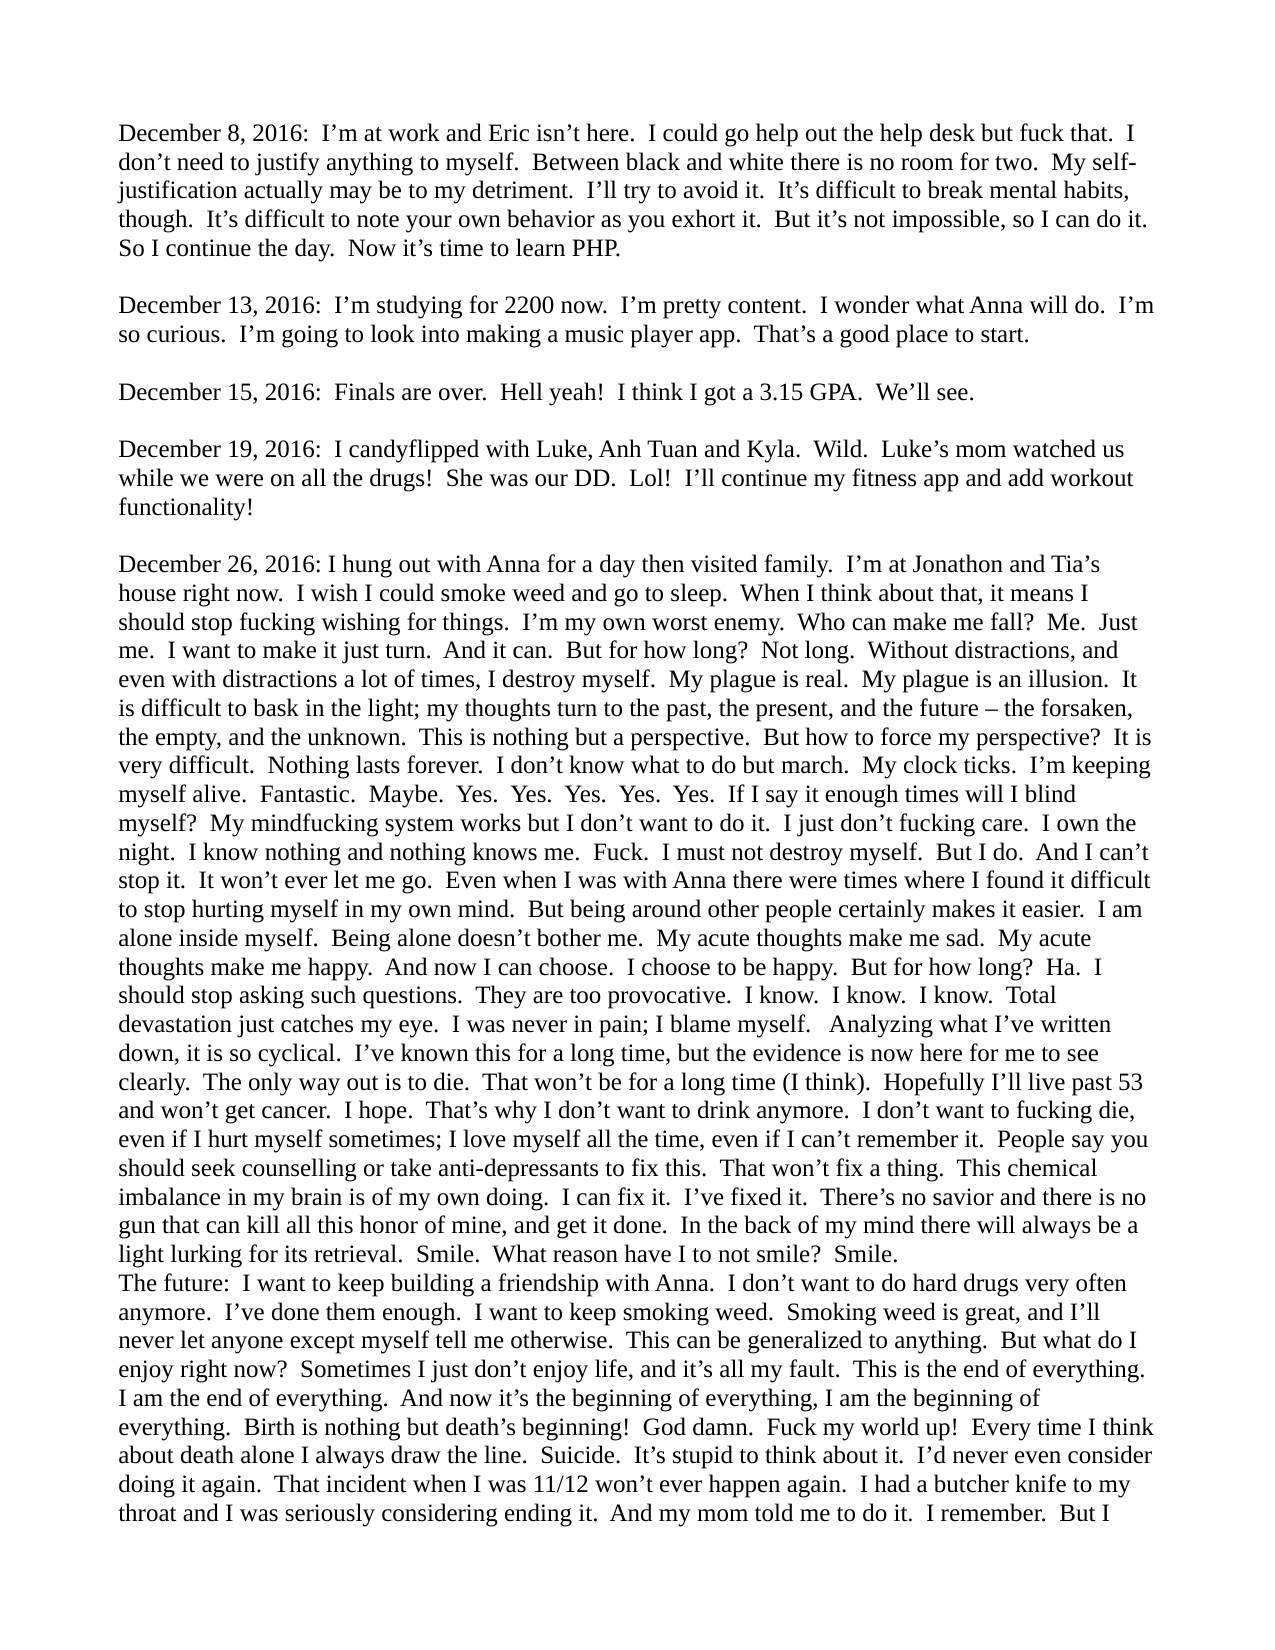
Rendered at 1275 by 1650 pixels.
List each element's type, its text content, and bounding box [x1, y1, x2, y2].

text December 13, 2016: I’m studying for 2200 now. I’m pretty content. I wonder what Anna will do. I’m so curious. I’m going to look into making a music player app. That’s a good place to start. [118, 291, 1157, 348]
text December 19, 2016: I candyflipped with Luke, Anh Tuan and Kyla. Wild. Luke’s mom watched us while we were on all the drugs! She was our DD. Lol! I’ll continue my fitness app and add workout functionality! [118, 434, 1157, 521]
text December 8, 2016: I’m at work and Eric isn’t here. I could go help out the help desk but fuck that. I don’t need to justify anything to myself. Between black and white there is no room for two. My self-justification actually may be to my detriment. I’ll try to avoid it. It’s difficult to break mental habits, though. It’s difficult to note your own behavior as you exhort it. But it’s not impossible, so I can do it. So I continue the day. Now it’s time to learn PHP. [118, 118, 1157, 262]
text The future: I want to keep building a friendship with Anna. I don’t want to do hard drugs very often anymore. I’ve done them enough. I want to keep smoking weed. Smoking weed is great, and I’ll never let anyone except myself tell me otherwise. This can be generalized to anything. But what do I enjoy right now? Sometimes I just don’t enjoy life, and it’s all my fault. This is the end of everything. I am the end of everything. And now it’s the beginning of everything, I am the beginning of everything. Birth is nothing but death’s beginning! God damn. Fuck my world up! Every time I think about death alone I always draw the line. Suicide. It’s stupid to think about it. I’d never even consider doing it again. That incident when I was 11/12 won’t ever happen again. I had a butcher knife to my throat and I was seriously considering ending it. And my mom told me to do it. I remember. But I [118, 1268, 1157, 1527]
text December 26, 2016: I hung out with Anna for a day then visited family. I’m at Jonathon and Tia’s house right now. I wish I could smoke weed and go to sleep. When I think about that, it means I should stop fucking wishing for things. I’m my own worst enemy. Who can make me fall? Me. Just me. I want to make it just turn. And it can. But for how long? Not long. Without distractions, and even with distractions a lot of times, I destroy myself. My plague is real. My plague is an illusion. It is difficult to bask in the light; my thoughts turn to the past, the present, and the future – the forsaken, the empty, and the unknown. This is nothing but a perspective. But how to force my perspective? It is very difficult. Nothing lasts forever. I don’t know what to do but march. My clock ticks. I’m keeping myself alive. Fantastic. Maybe. Yes. Yes. Yes. Yes. Yes. If I say it enough times will I blind myself? My mindfucking system works but I don’t want to do it. I just don’t fucking care. I own the night. I know nothing and nothing knows me. Fuck. I must not destroy myself. But I do. And I can’t stop it. It won’t ever let me go. Even when I was with Anna there were times where I found it difficult to stop hurting myself in my own mind. But being around other people certainly makes it easier. I am alone inside myself. Being alone doesn’t bother me. My acute thoughts make me sad. My acute thoughts make me happy. And now I can choose. I choose to be happy. But for how long? Ha. I should stop asking such questions. They are too provocative. I know. I know. I know. Total devastation just catches my eye. I was never in pain; I blame myself. Analyzing what I’ve written down, it is so cyclical. I’ve known this for a long time, but the evidence is now here for me to see clearly. The only way out is to die. That won’t be for a long time (I think). Hopefully I’ll live past 53 and won’t get cancer. I hope. That’s why I don’t want to drink anymore. I don’t want to fucking die, even if I hurt myself sometimes; I love myself all the time, even if I can’t remember it. People say you should seek counselling or take anti-depressants to fix this. That won’t fix a thing. This chemical imbalance in my brain is of my own doing. I can fix it. I’ve fixed it. There’s no savior and there is no gun that can kill all this honor of mine, and get it done. In the back of my mind there will always be a light lurking for its retrieval. Smile. What reason have I to not smile? Smile. [118, 549, 1157, 1268]
text December 15, 2016: Finals are over. Hell yeah! I think I got a 3.15 GPA. We’ll see. [118, 377, 1157, 406]
